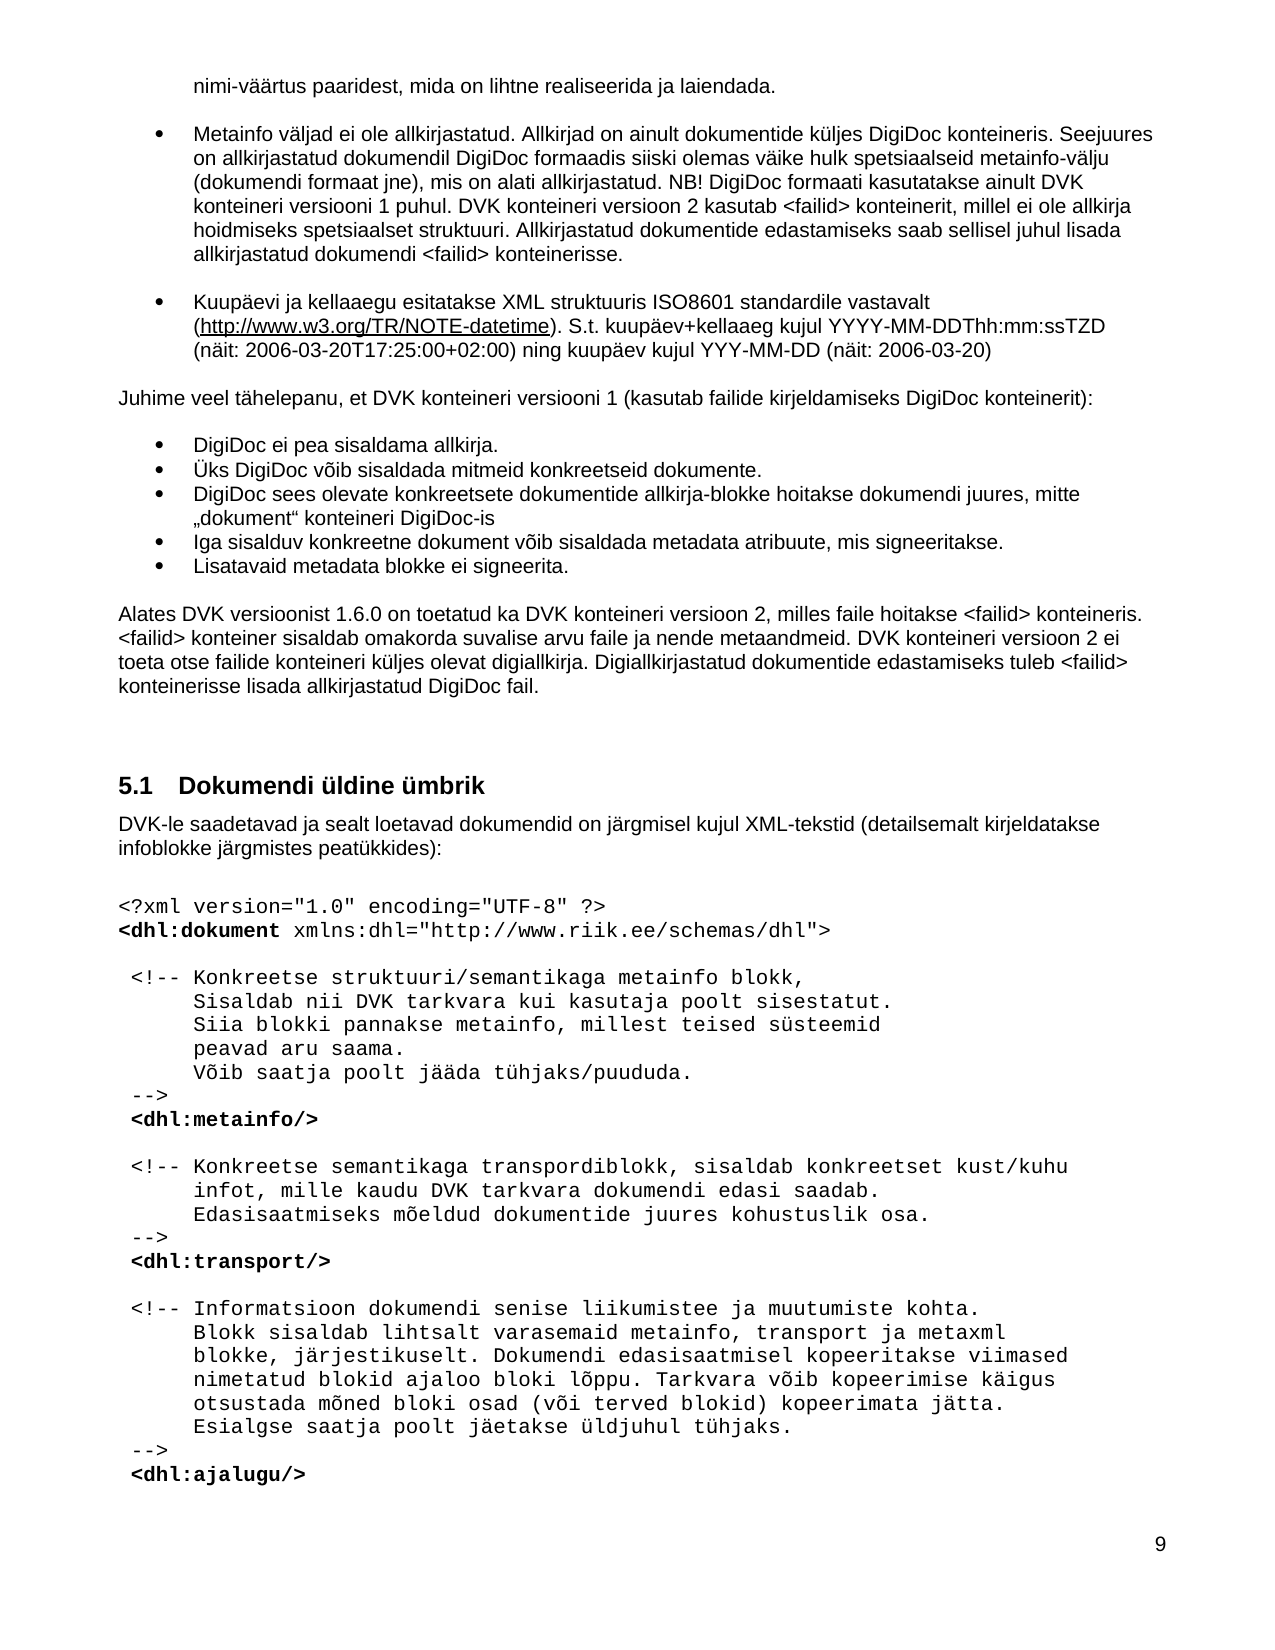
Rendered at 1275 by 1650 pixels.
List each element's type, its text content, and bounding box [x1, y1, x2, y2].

text Võib saatja poolt jääda tühjaks/puududa. [118, 1062, 1157, 1085]
text peavad aru saama. [118, 1038, 1157, 1062]
text <!-- Informatsioon dokumendi senise liikumistee ja muutumiste kohta. [118, 1298, 1157, 1322]
text <?xml version="1.0" encoding="UTF-8" ?> [118, 896, 1157, 920]
text Sisaldab nii DVK tarkvara kui kasutaja poolt sisestatut. [118, 991, 1157, 1014]
text --> [118, 1227, 1157, 1251]
list Iga sisalduv konkreetne dokument võib sisaldada metadata atribuute, mis signeeritakse. [156, 529, 1157, 553]
text <dhl:dokument xmlns:dhl="http://www.riik.ee/schemas/dhl"> [118, 920, 1157, 943]
text <!-- Konkreetse struktuuri/semantikaga metainfo blokk, [118, 967, 1157, 991]
text Juhime veel tähelepanu, et DVK konteineri versiooni 1 (kasutab failide kirjeldamiseks DigiDoc konteinerit): [118, 385, 1157, 409]
text <dhl:metainfo/> [118, 1109, 1157, 1133]
text Alates DVK versioonist 1.6.0 on toetatud ka DVK konteineri versioon 2, milles faile hoitakse <failid> konteineris. <failid> konteiner sisaldab omakorda suvalise arvu faile ja nende metaandmeid. DVK konteineri versioon 2 ei toeta otse failide konteineri küljes olevat digiallkirja. Digiallkirjastatud dokumentide edastamiseks tuleb <failid> konteinerisse lisada allkirjastatud DigiDoc fail. [118, 602, 1157, 697]
list Lisatavaid metadata blokke ei signeerita. [156, 553, 1157, 578]
list Metainfo väljad ei ole allkirjastatud. Allkirjad on ainult dokumentide küljes DigiDoc konteineris. Seejuures on allkirjastatud dokumendil DigiDoc formaadis siiski olemas väike hulk spetsiaalseid metainfo-välju (dokumendi formaat jne), mis on alati allkirjastatud. NB! DigiDoc formaati kasutatakse ainult DVK konteineri versiooni 1 puhul. DVK konteineri versioon 2 kasutab <failid> konteinerit, millel ei ole allkirja hoidmiseks spetsiaalset struktuuri. Allkirjastatud dokumentide edastamiseks saab sellisel juhul lisada allkirjastatud dokumendi <failid> konteinerisse. [156, 122, 1157, 266]
text <dhl:transport/> [118, 1251, 1157, 1274]
text <dhl:ajalugu/> [118, 1464, 1157, 1487]
text infot, mille kaudu DVK tarkvara dokumendi edasi saadab. [118, 1180, 1157, 1204]
text otsustada mõned bloki osad (või terved blokid) kopeerimata jätta. [118, 1393, 1157, 1416]
text Esialgse saatja poolt jäetakse üldjuhul tühjaks. [118, 1416, 1157, 1440]
text <!-- Konkreetse semantikaga transpordiblokk, sisaldab konkreetset kust/kuhu [118, 1156, 1157, 1180]
subtitle Dokumendi üldine ümbrik [118, 771, 1157, 800]
list nimi-väärtus paaridest, mida on lihtne realiseerida ja laiendada. [156, 74, 1157, 98]
text --> [118, 1085, 1157, 1109]
text nimetatud blokid ajaloo bloki lõppu. Tarkvara võib kopeerimise käigus [118, 1369, 1157, 1393]
text Siia blokki pannakse metainfo, millest teised süsteemid [118, 1014, 1157, 1038]
text DVK-le saadetavad ja sealt loetavad dokumendid on järgmisel kujul XML-tekstid (detailsemalt kirjeldatakse infoblokke järgmistes peatükkides): [118, 812, 1157, 860]
text Edasisaatmiseks mõeldud dokumentide juures kohustuslik osa. [118, 1204, 1157, 1227]
text blokke, järjestikuselt. Dokumendi edasisaatmisel kopeeritakse viimased [118, 1346, 1157, 1369]
list DigiDoc ei pea sisaldama allkirja. [156, 433, 1157, 457]
list DigiDoc sees olevate konkreetsete dokumentide allkirja-blokke hoitakse dokumendi juures, mitte „dokument“ konteineri DigiDoc-is [156, 481, 1157, 529]
list Kuupäevi ja kellaaegu esitatakse XML struktuuris ISO8601 standardile vastavalt (http://www.w3.org/TR/NOTE-datetime). S.t. kuupäev+kellaaeg kujul YYYY-MM-DDThh:mm:ssTZD (näit: 2006-03-20T17:25:00+02:00) ning kuupäev kujul YYY-MM-DD (näit: 2006-03-20) [156, 289, 1157, 361]
list Üks DigiDoc võib sisaldada mitmeid konkreetseid dokumente. [156, 457, 1157, 481]
text Blokk sisaldab lihtsalt varasemaid metainfo, transport ja metaxml [118, 1322, 1157, 1346]
text --> [118, 1440, 1157, 1464]
